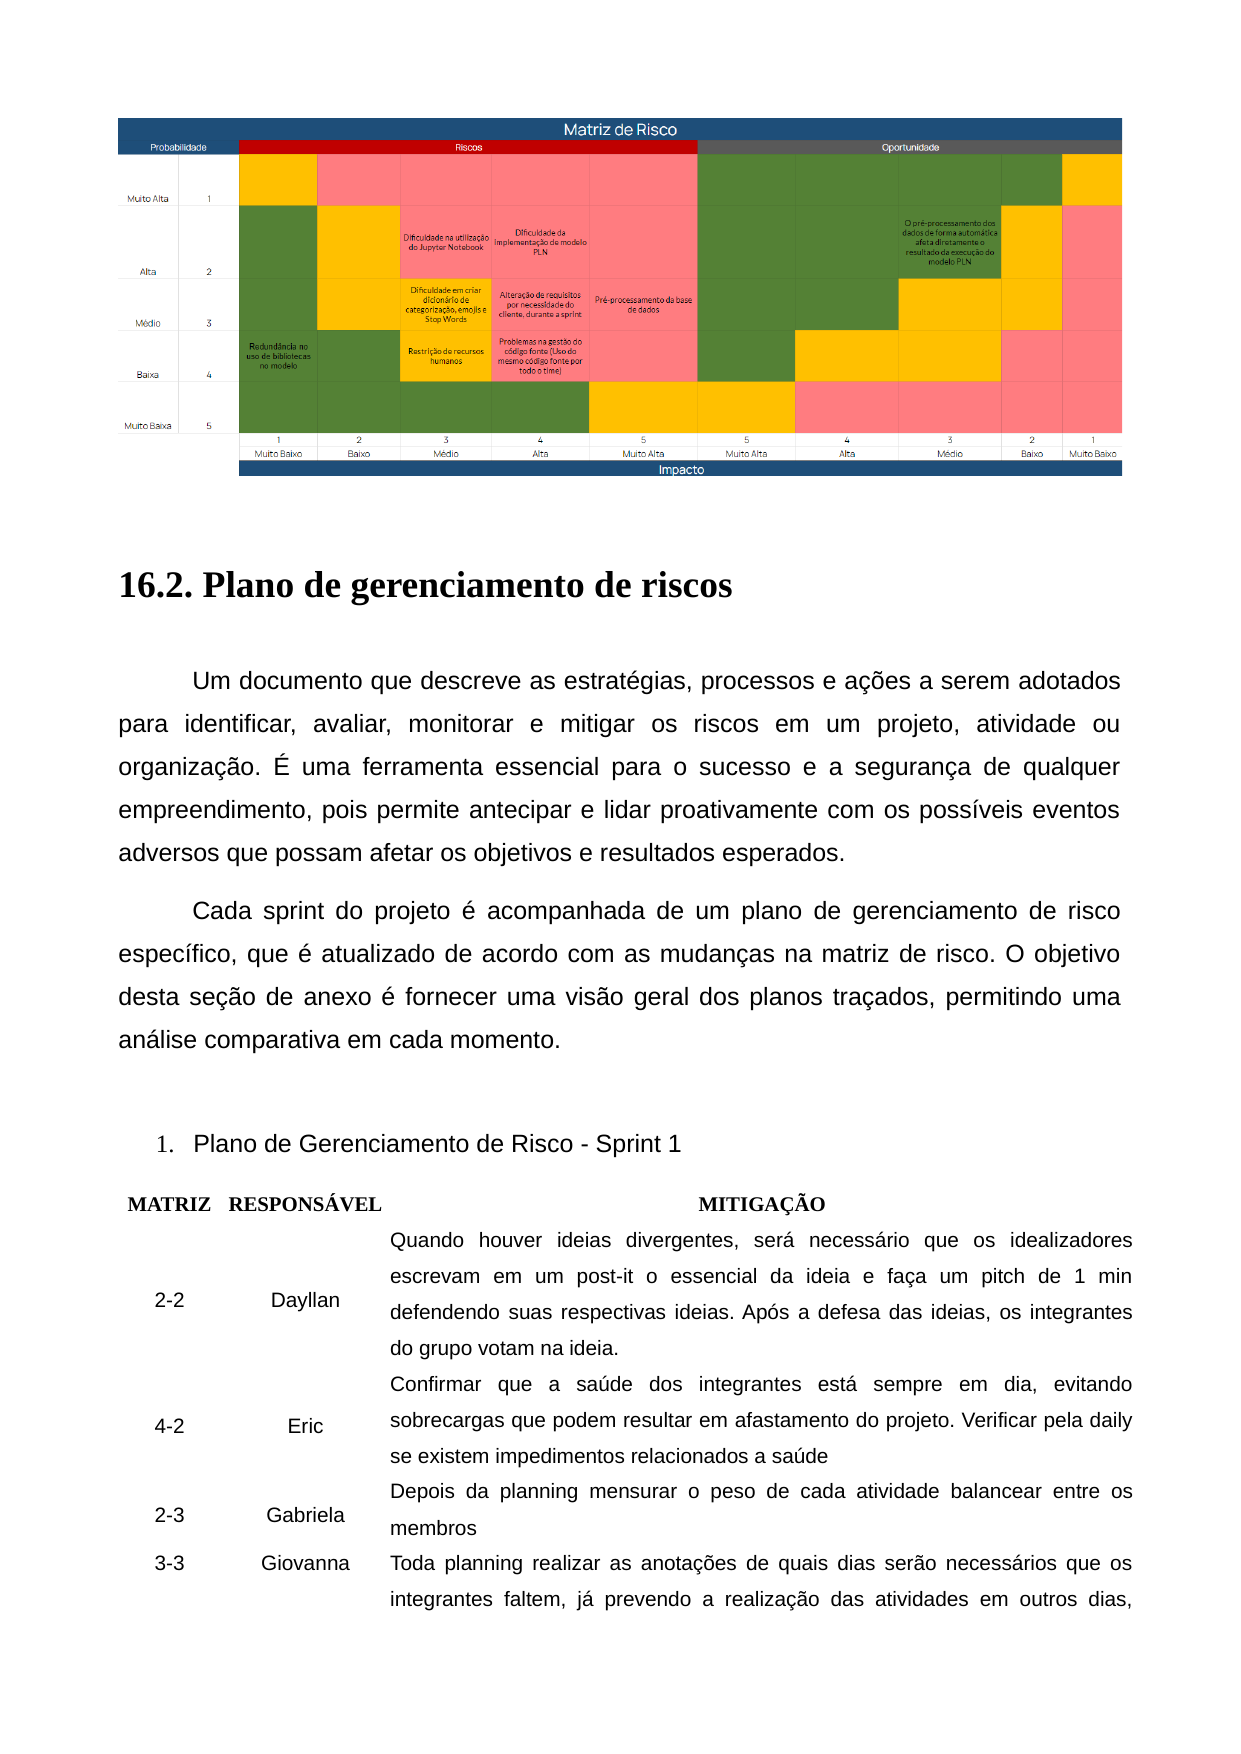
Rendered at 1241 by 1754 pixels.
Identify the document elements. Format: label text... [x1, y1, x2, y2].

picture [118, 118, 1123, 476]
table_cell 2-3 [118, 1479, 221, 1551]
text Cada sprint do projeto é acompanhada de um plano de gerenciamento de risco específico, que é atualizado de acordo com as mudanças na matriz de risco. O objetivo desta seção de anexo é fornecer uma visão geral dos planos traçados, permitindo uma análise comparativa em cada momento. [118, 896, 1122, 1054]
table_cell Dayllan [221, 1228, 390, 1372]
table_cell Confirmar que a saúde dos integrantes está sempre em dia, evitando sobrecargas que podem resultar em afastamento do projeto. Verificar pela daily se existem impedimentos relacionados a saúde [390, 1372, 1134, 1479]
table_header RESPONSÁVEL [221, 1181, 390, 1228]
table_cell 4-2 [118, 1372, 221, 1479]
table_cell Toda planning realizar as anotações de quais dias serão necessários que os integrantes faltem, já prevendo a realização das atividades em outros dias, [390, 1551, 1134, 1611]
subtitle 16.2. Plano de gerenciamento de riscos [118, 563, 1122, 606]
table_cell 2-2 [118, 1228, 221, 1372]
table_header MITIGAÇÃO [390, 1181, 1134, 1228]
table_cell Gabriela [221, 1479, 390, 1551]
list Plano de Gerenciamento de Risco - Sprint 1 [156, 1129, 1122, 1158]
table_header MATRIZ [118, 1181, 221, 1228]
table_cell Giovanna [221, 1551, 390, 1611]
table_cell 3-3 [118, 1551, 221, 1611]
table_cell Eric [221, 1372, 390, 1479]
table_cell Depois da planning mensurar o peso de cada atividade balancear entre os membros [390, 1479, 1134, 1551]
text Um documento que descreve as estratégias, processos e ações a serem adotados para identificar, avaliar, monitorar e mitigar os riscos em um projeto, atividade ou organização. É uma ferramenta essencial para o sucesso e a segurança de qualquer empreendimento, pois permite antecipar e lidar proativamente com os possíveis eventos adversos que possam afetar os objetivos e resultados esperados. [118, 666, 1122, 867]
table_cell Quando houver ideias divergentes, será necessário que os idealizadores escrevam em um post-it o essencial da ideia e faça um pitch de 1 min defendendo suas respectivas ideias. Após a defesa das ideias, os integrantes do grupo votam na ideia. [390, 1228, 1134, 1372]
